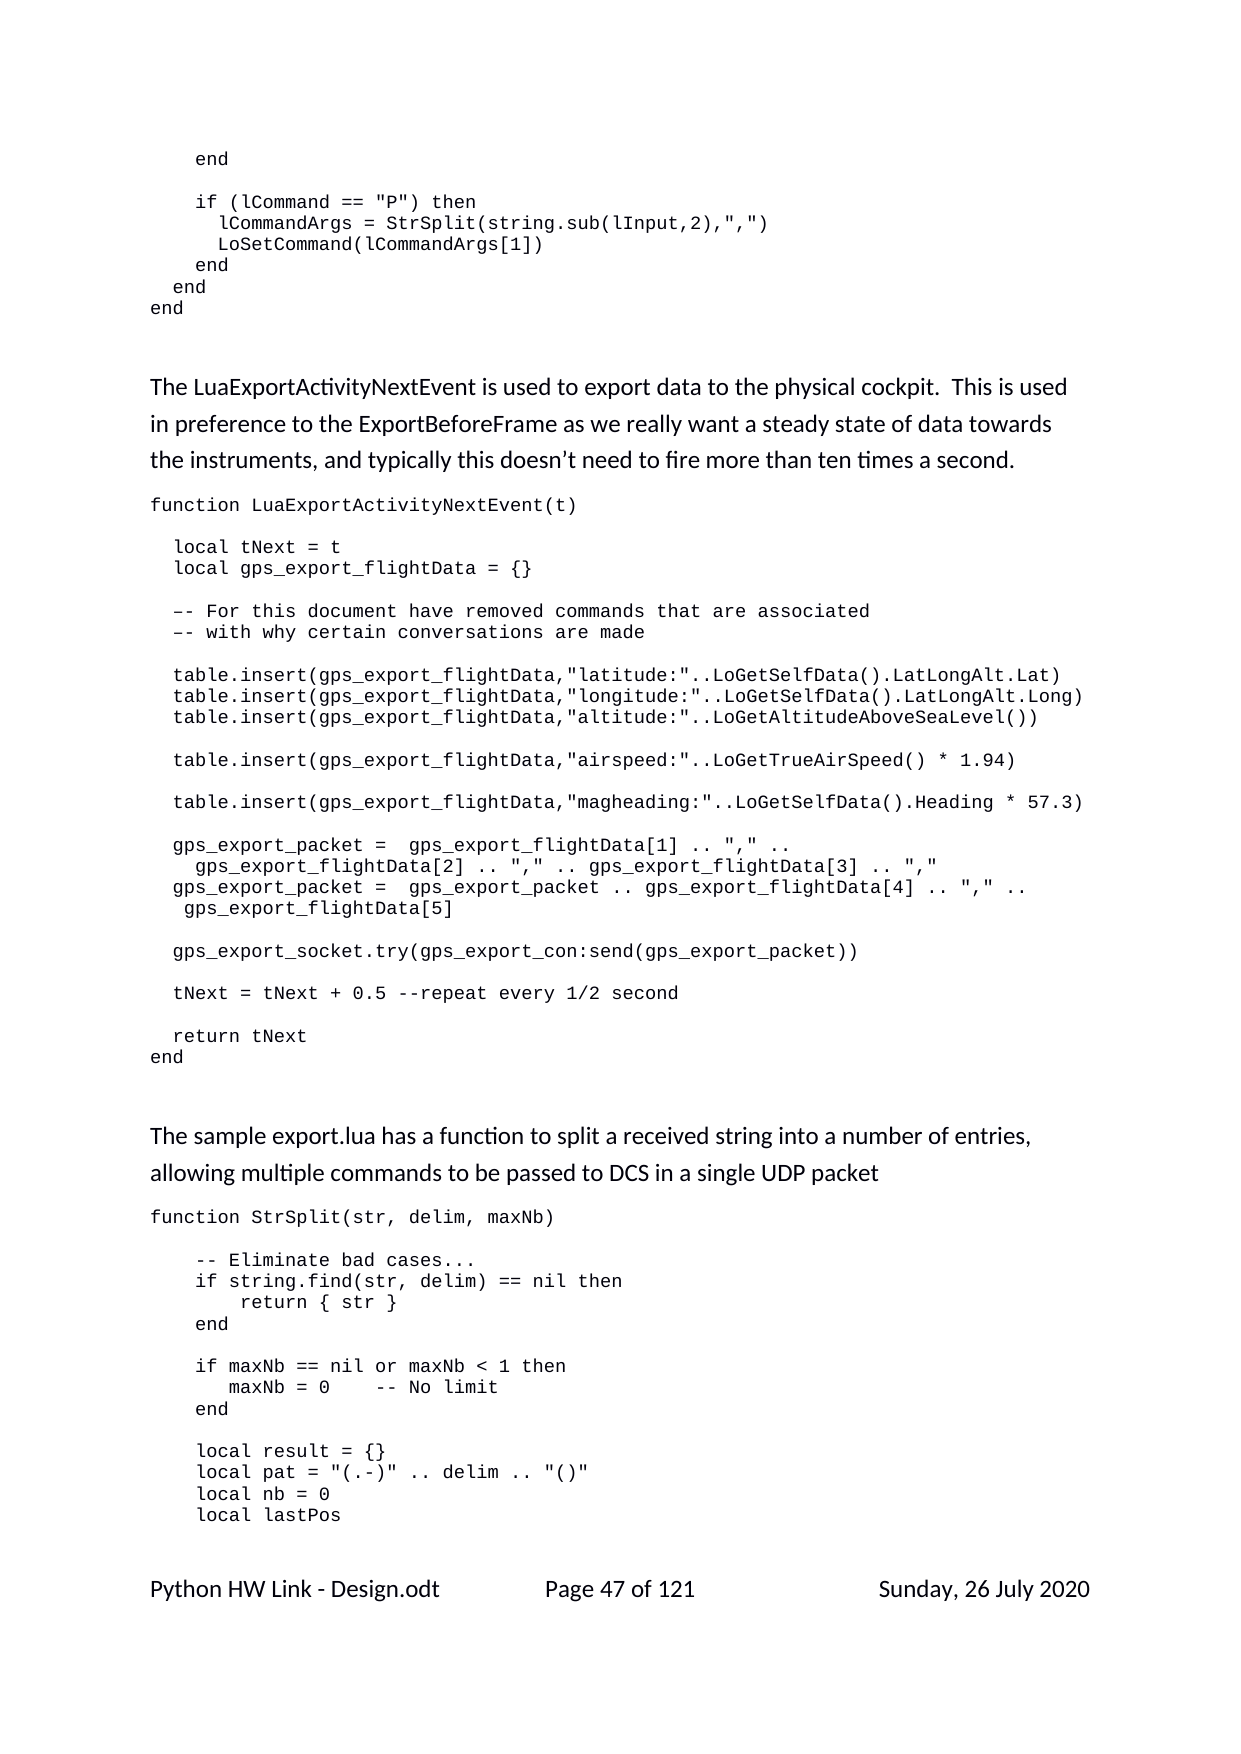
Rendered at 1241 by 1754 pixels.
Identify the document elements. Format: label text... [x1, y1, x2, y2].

text maxNb = 0 -- No limit [150, 1378, 1090, 1399]
text local tNext = t [150, 538, 1090, 559]
text gps_export_packet = gps_export_flightData[1] .. "," .. [150, 835, 1090, 857]
text end [150, 299, 1090, 320]
text table.insert(gps_export_flightData,"airspeed:"..LoGetTrueAirSpeed() * 1.94) [150, 750, 1090, 772]
text The sample export.lua has a function to split a received string into a number of entries, allowing multiple commands to be passed to DCS in a single UDP packet [150, 1120, 1090, 1187]
text gps_export_flightData[2] .. "," .. gps_export_flightData[3] .. "," [150, 857, 1090, 878]
text if string.find(str, delim) == nil then [150, 1272, 1090, 1293]
text end [150, 277, 1090, 299]
text table.insert(gps_export_flightData,"longitude:"..LoGetSelfData().LatLongAlt.Long) [150, 687, 1090, 708]
text local nb = 0 [150, 1484, 1090, 1506]
text lCommandArgs = StrSplit(string.sub(lInput,2),",") [150, 214, 1090, 235]
text –- with why certain conversations are made [150, 623, 1090, 644]
text local pat = "(.-)" .. delim .. "()" [150, 1463, 1090, 1484]
text local lastPos [150, 1506, 1090, 1527]
text function LuaExportActivityNextEvent(t) [150, 495, 1090, 517]
text function StrSplit(str, delim, maxNb) [150, 1208, 1090, 1229]
text gps_export_packet = gps_export_packet .. gps_export_flightData[4] .. "," .. [150, 878, 1090, 899]
text local result = {} [150, 1442, 1090, 1463]
text table.insert(gps_export_flightData,"altitude:"..LoGetAltitudeAboveSeaLevel()) [150, 708, 1090, 729]
text end [150, 256, 1090, 277]
text table.insert(gps_export_flightData,"latitude:"..LoGetSelfData().LatLongAlt.Lat) [150, 665, 1090, 687]
text -- Eliminate bad cases... [150, 1251, 1090, 1272]
text return { str } [150, 1293, 1090, 1314]
text end [150, 1399, 1090, 1421]
text end [150, 150, 1090, 171]
text gps_export_socket.try(gps_export_con:send(gps_export_packet)) [150, 942, 1090, 963]
text end [150, 1314, 1090, 1336]
text gps_export_flightData[5] [150, 899, 1090, 920]
text if (lCommand == "P") then [150, 192, 1090, 214]
text tNext = tNext + 0.5 --repeat every 1/2 second [150, 984, 1090, 1005]
text The LuaExportActivityNextEvent is used to export data to the physical cockpit. This is used in preference to the ExportBeforeFrame as we really want a steady state of data towards the instruments, and typically this doesn’t need to fire more than ten times a second. [150, 371, 1090, 475]
text –- For this document have removed commands that are associated [150, 602, 1090, 623]
text local gps_export_flightData = {} [150, 559, 1090, 580]
text table.insert(gps_export_flightData,"magheading:"..LoGetSelfData().Heading * 57.3) [150, 793, 1090, 814]
text return tNext [150, 1027, 1090, 1048]
text LoSetCommand(lCommandArgs[1]) [150, 235, 1090, 256]
text if maxNb == nil or maxNb < 1 then [150, 1357, 1090, 1378]
text end [150, 1048, 1090, 1069]
